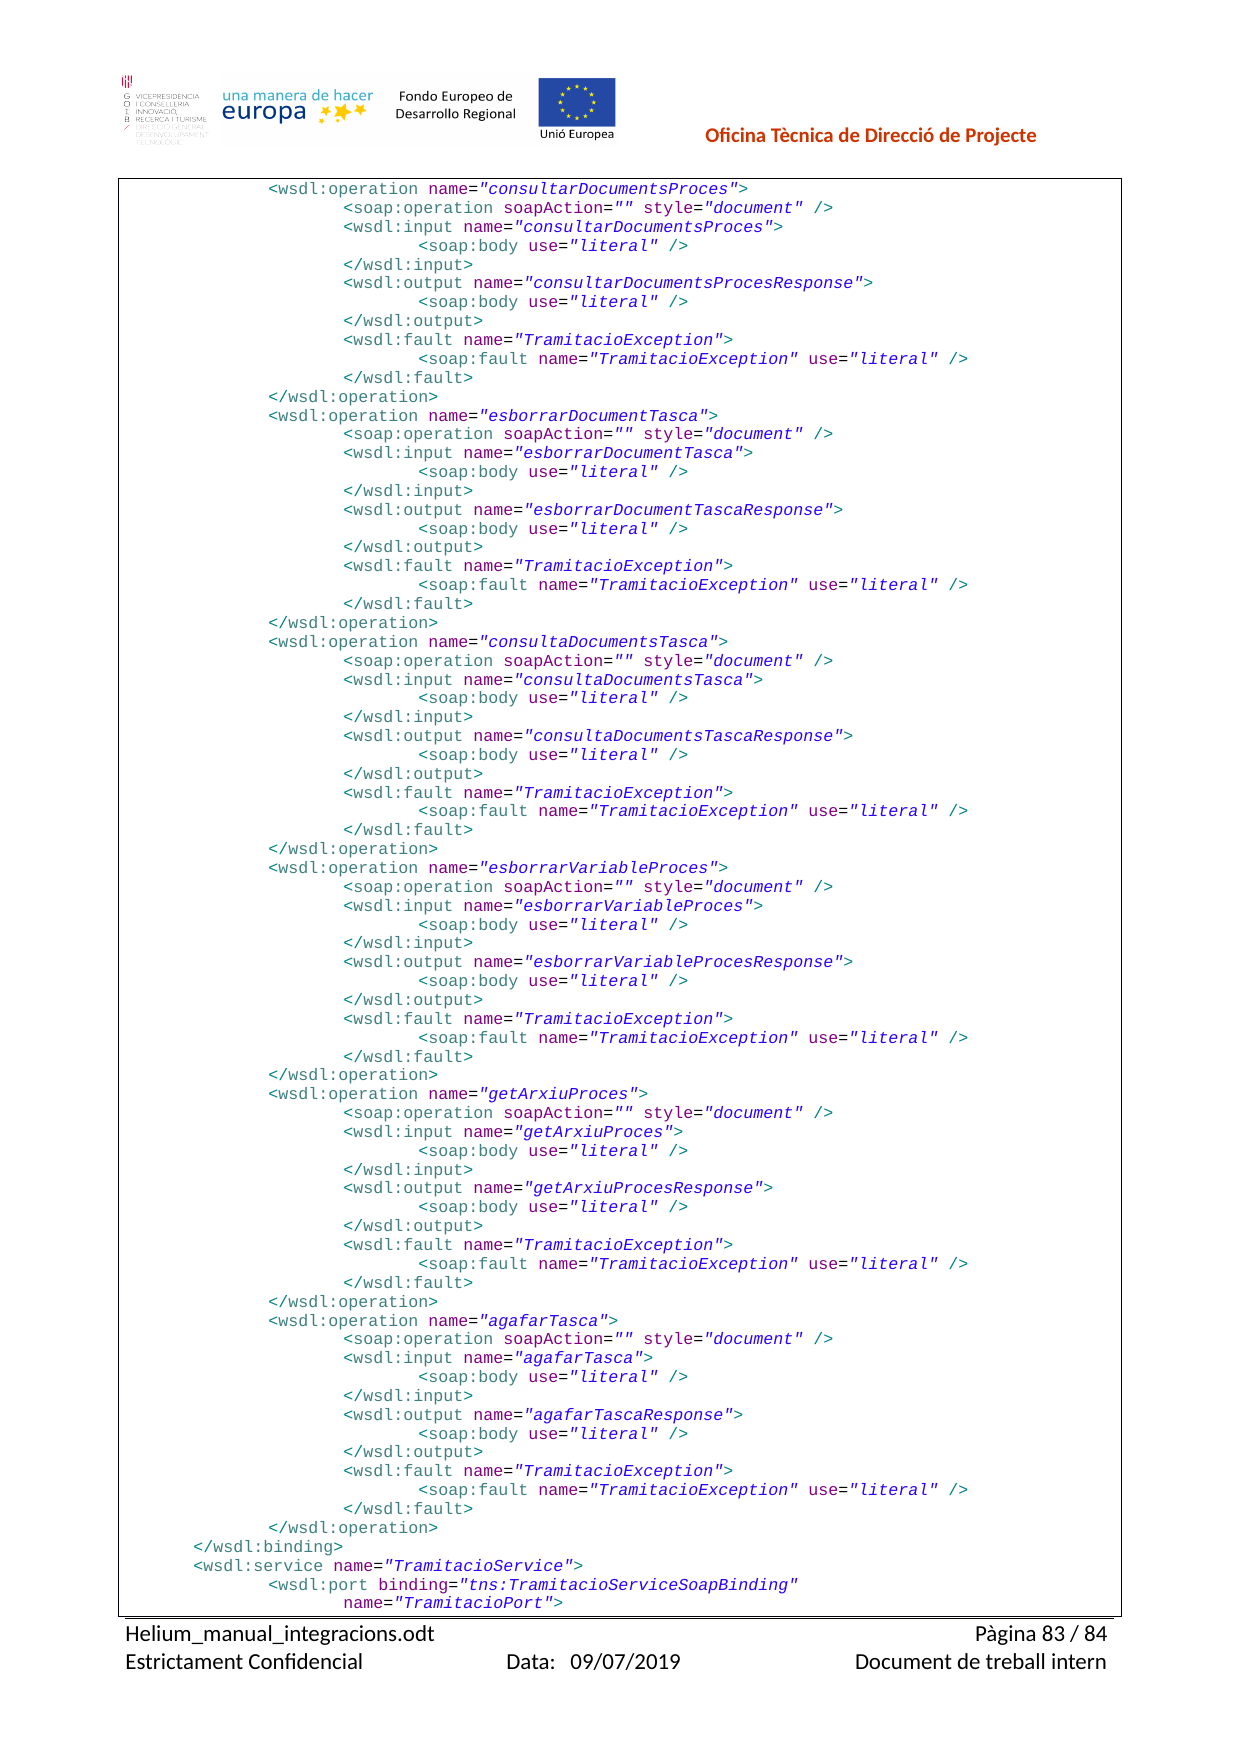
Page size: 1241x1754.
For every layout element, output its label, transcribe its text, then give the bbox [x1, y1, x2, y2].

text </wsdl:fault> [119, 1497, 1121, 1516]
text </wsdl:operation> [119, 1064, 1121, 1083]
text <soap:body use="literal" /> [119, 687, 1121, 706]
text </wsdl:fault> [119, 1271, 1121, 1290]
text <wsdl:fault name="TramitacioException"> [119, 1007, 1121, 1026]
text <soap:fault name="TramitacioException" use="literal" /> [119, 1479, 1121, 1497]
text <wsdl:operation name="agafarTasca"> [119, 1309, 1121, 1328]
text <soap:fault name="TramitacioException" use="literal" /> [119, 574, 1121, 592]
text <soap:body use="literal" /> [119, 1196, 1121, 1215]
text <wsdl:input name="esborrarDocumentTasca"> [119, 442, 1121, 461]
text <wsdl:output name="esborrarDocumentTascaResponse"> [119, 498, 1121, 517]
text <wsdl:operation name="consultarDocumentsProces"> [119, 179, 1121, 197]
text </wsdl:fault> [119, 592, 1121, 611]
text </wsdl:input> [119, 706, 1121, 724]
text </wsdl:operation> [119, 611, 1121, 630]
text <soap:fault name="TramitacioException" use="literal" /> [119, 1026, 1121, 1045]
text </wsdl:operation> [119, 1290, 1121, 1309]
text <soap:body use="literal" /> [119, 291, 1121, 310]
text <soap:body use="literal" /> [119, 1366, 1121, 1384]
text <soap:body use="literal" /> [119, 517, 1121, 536]
text </wsdl:operation> [119, 838, 1121, 856]
text </wsdl:output> [119, 1441, 1121, 1460]
text </wsdl:input> [119, 1158, 1121, 1177]
text <wsdl:fault name="TramitacioException"> [119, 555, 1121, 574]
text <wsdl:output name="esborrarVariableProcesResponse"> [119, 951, 1121, 969]
text <soap:operation soapAction="" style="document" /> [119, 197, 1121, 215]
text </wsdl:fault> [119, 1045, 1121, 1064]
text <soap:body use="literal" /> [119, 461, 1121, 479]
text </wsdl:fault> [119, 366, 1121, 385]
text <wsdl:output name="getArxiuProcesResponse"> [119, 1177, 1121, 1196]
text <soap:body use="literal" /> [119, 1139, 1121, 1158]
text <wsdl:operation name="esborrarDocumentTasca"> [119, 404, 1121, 423]
text <wsdl:operation name="consultaDocumentsTasca"> [119, 630, 1121, 649]
text <soap:body use="literal" /> [119, 969, 1121, 988]
text <wsdl:service name="TramitacioService"> [119, 1554, 1121, 1573]
text <soap:fault name="TramitacioException" use="literal" /> [119, 1252, 1121, 1271]
text <wsdl:output name="consultaDocumentsTascaResponse"> [119, 724, 1121, 743]
text <wsdl:output name="consultarDocumentsProcesResponse"> [119, 272, 1121, 291]
text </wsdl:output> [119, 536, 1121, 555]
text <soap:operation soapAction="" style="document" /> [119, 1102, 1121, 1120]
text <wsdl:fault name="TramitacioException"> [119, 1233, 1121, 1252]
text </wsdl:input> [119, 479, 1121, 498]
text <wsdl:input name="consultaDocumentsTasca"> [119, 668, 1121, 687]
text </wsdl:input> [119, 253, 1121, 272]
text <soap:body use="literal" /> [119, 1422, 1121, 1441]
text <wsdl:port binding="tns:TramitacioServiceSoapBinding" [119, 1573, 1121, 1592]
picture [219, 73, 621, 147]
text </wsdl:operation> [119, 385, 1121, 404]
text <soap:operation soapAction="" style="document" /> [119, 875, 1121, 894]
text <soap:operation soapAction="" style="document" /> [119, 1328, 1121, 1347]
text <soap:operation soapAction="" style="document" /> [119, 423, 1121, 442]
text <wsdl:input name="getArxiuProces"> [119, 1120, 1121, 1139]
text <soap:fault name="TramitacioException" use="literal" /> [119, 800, 1121, 819]
text <wsdl:fault name="TramitacioException"> [119, 328, 1121, 347]
text <soap:body use="literal" /> [119, 743, 1121, 762]
text </wsdl:output> [119, 1215, 1121, 1233]
text </wsdl:fault> [119, 819, 1121, 838]
text <wsdl:input name="agafarTasca"> [119, 1347, 1121, 1366]
text <wsdl:operation name="getArxiuProces"> [119, 1083, 1121, 1102]
text </wsdl:input> [119, 1384, 1121, 1403]
text <soap:body use="literal" /> [119, 913, 1121, 932]
text </wsdl:output> [119, 762, 1121, 781]
text <soap:body use="literal" /> [119, 234, 1121, 253]
text <wsdl:output name="agafarTascaResponse"> [119, 1403, 1121, 1422]
text <wsdl:fault name="TramitacioException"> [119, 781, 1121, 800]
text name="TramitacioPort"> [119, 1592, 1121, 1616]
text </wsdl:operation> [119, 1516, 1121, 1535]
text </wsdl:binding> [119, 1535, 1121, 1554]
text <soap:operation soapAction="" style="document" /> [119, 649, 1121, 668]
text <wsdl:input name="consultarDocumentsProces"> [119, 215, 1121, 234]
text <wsdl:input name="esborrarVariableProces"> [119, 894, 1121, 913]
picture [118, 73, 213, 147]
text </wsdl:output> [119, 988, 1121, 1007]
text </wsdl:input> [119, 932, 1121, 951]
text <wsdl:operation name="esborrarVariableProces"> [119, 856, 1121, 875]
text </wsdl:output> [119, 310, 1121, 328]
text <soap:fault name="TramitacioException" use="literal" /> [119, 347, 1121, 366]
text <wsdl:fault name="TramitacioException"> [119, 1460, 1121, 1479]
